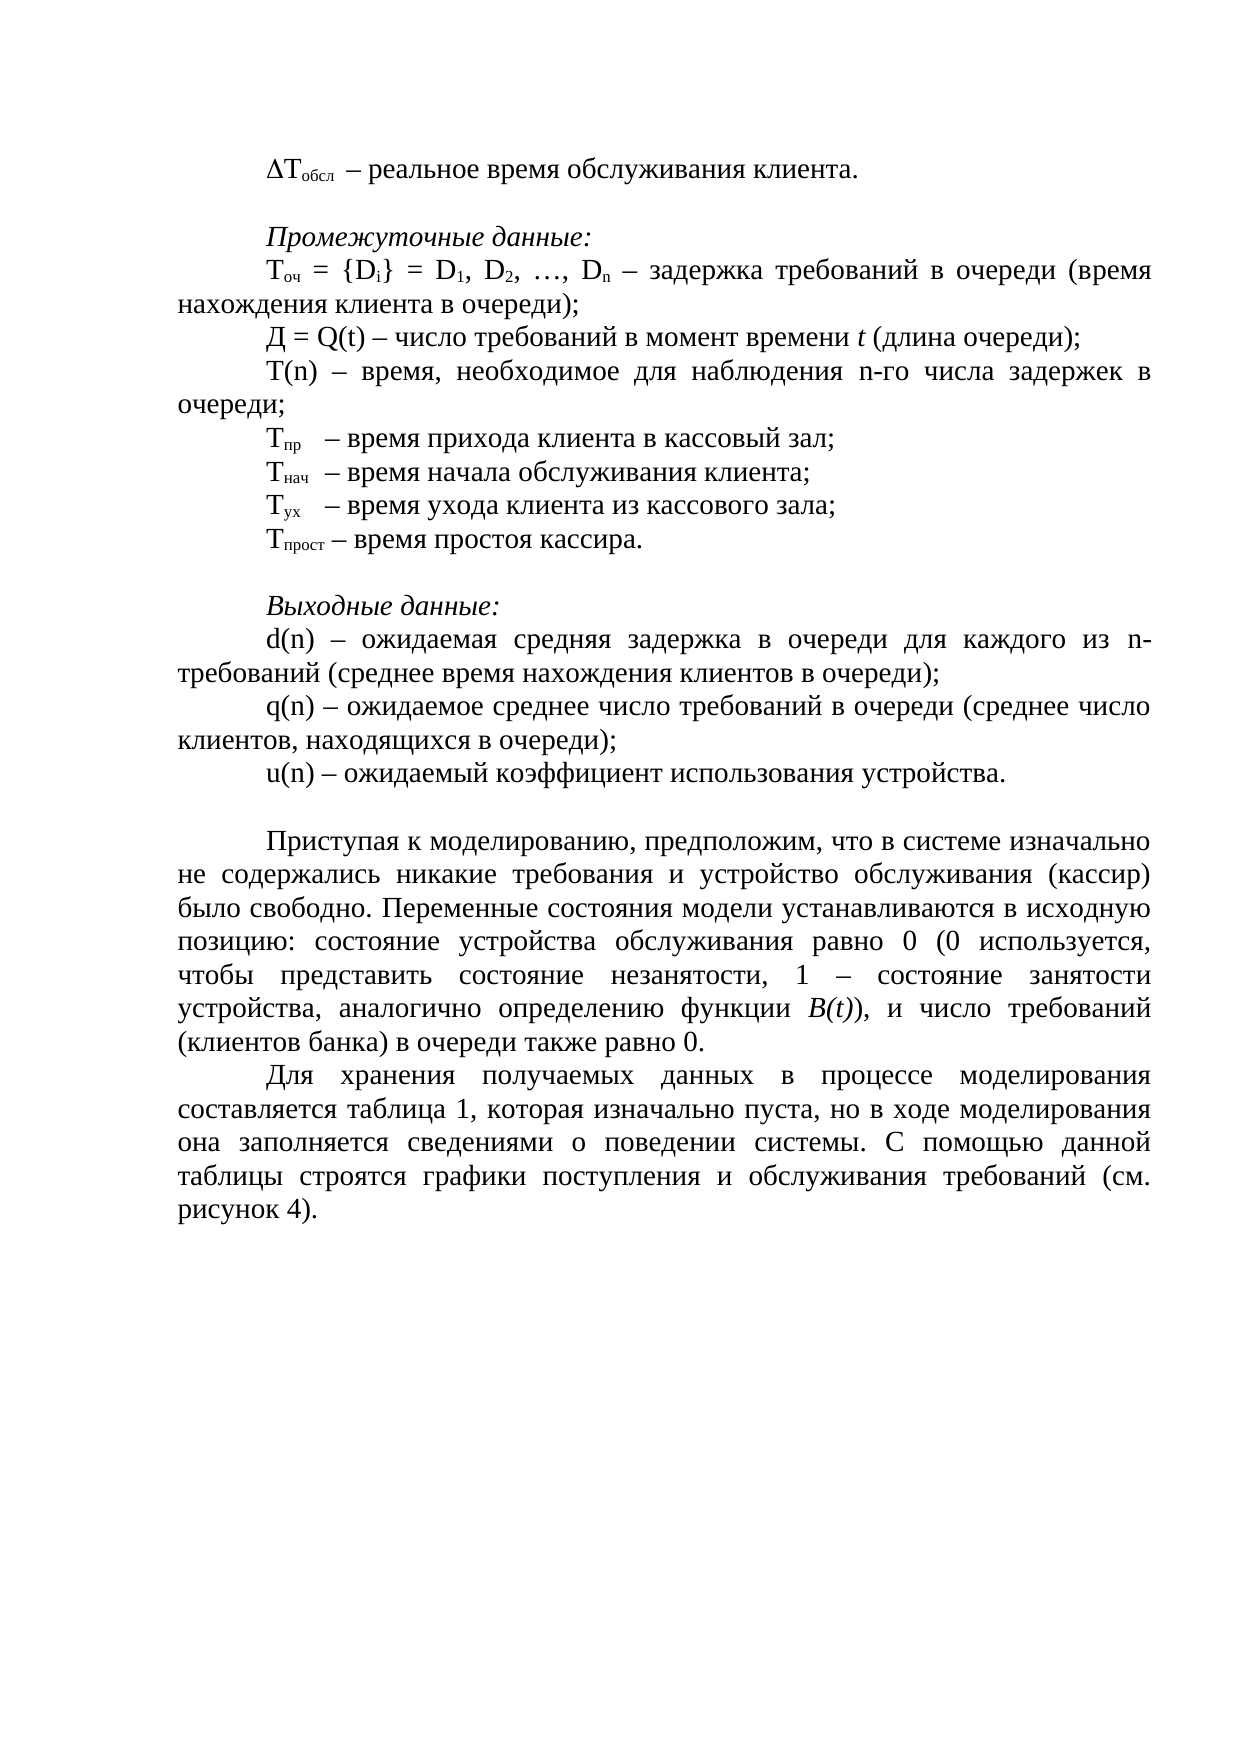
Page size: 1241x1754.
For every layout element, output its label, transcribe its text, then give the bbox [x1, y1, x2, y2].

text Tобсл – реальное время обслуживания клиента. [177, 152, 1152, 185]
text Тух – время ухода клиента из кассового зала; [177, 487, 1152, 521]
text Тпрост – время простоя кассира. [177, 521, 1152, 554]
text Для хранения получаемых данных в процессе моделирования составляется таблица 1, которая изначально пуста, но в ходе моделирования она заполняется сведениями о поведении системы. С помощью данной таблицы строятся графики поступления и обслуживания требований (см. рисунок 4). [177, 1057, 1152, 1225]
text d(n) – ожидаемая средняя задержка в очереди для каждого из n-требований (среднее время нахождения клиентов в очереди); [177, 621, 1152, 688]
text Точ = {Di} = D1, D2, …, Dn – задержка требований в очереди (время нахождения клиента в очереди); [177, 252, 1152, 319]
text T(n) – время, необходимое для наблюдения n-го числа задержек в очереди; [177, 353, 1152, 420]
text Тпр – время прихода клиента в кассовый зал; [177, 420, 1152, 454]
text q(n) – ожидаемое среднее число требований в очереди (среднее число клиентов, находящихся в очереди); [177, 688, 1152, 756]
text Тнач – время начала обслуживания клиента; [177, 454, 1152, 487]
text u(n) – ожидаемый коэффициент использования устройства. [177, 756, 1152, 789]
text Промежуточные данные: [177, 219, 1152, 252]
text Приступая к моделированию, предположим, что в системе изначально не содержались никакие требования и устройство обслуживания (кассир) было свободно. Переменные состояния модели устанавливаются в исходную позицию: состояние устройства обслуживания равно 0 (0 используется, чтобы представить состояние незанятости, 1 – состояние занятости устройства, аналогично определению функции B(t)), и число требований (клиентов банка) в очереди также равно 0. [177, 823, 1152, 1057]
text Выходные данные: [177, 588, 1152, 621]
text Д = Q(t) – число требований в момент времени t (длина очереди); [177, 319, 1152, 353]
